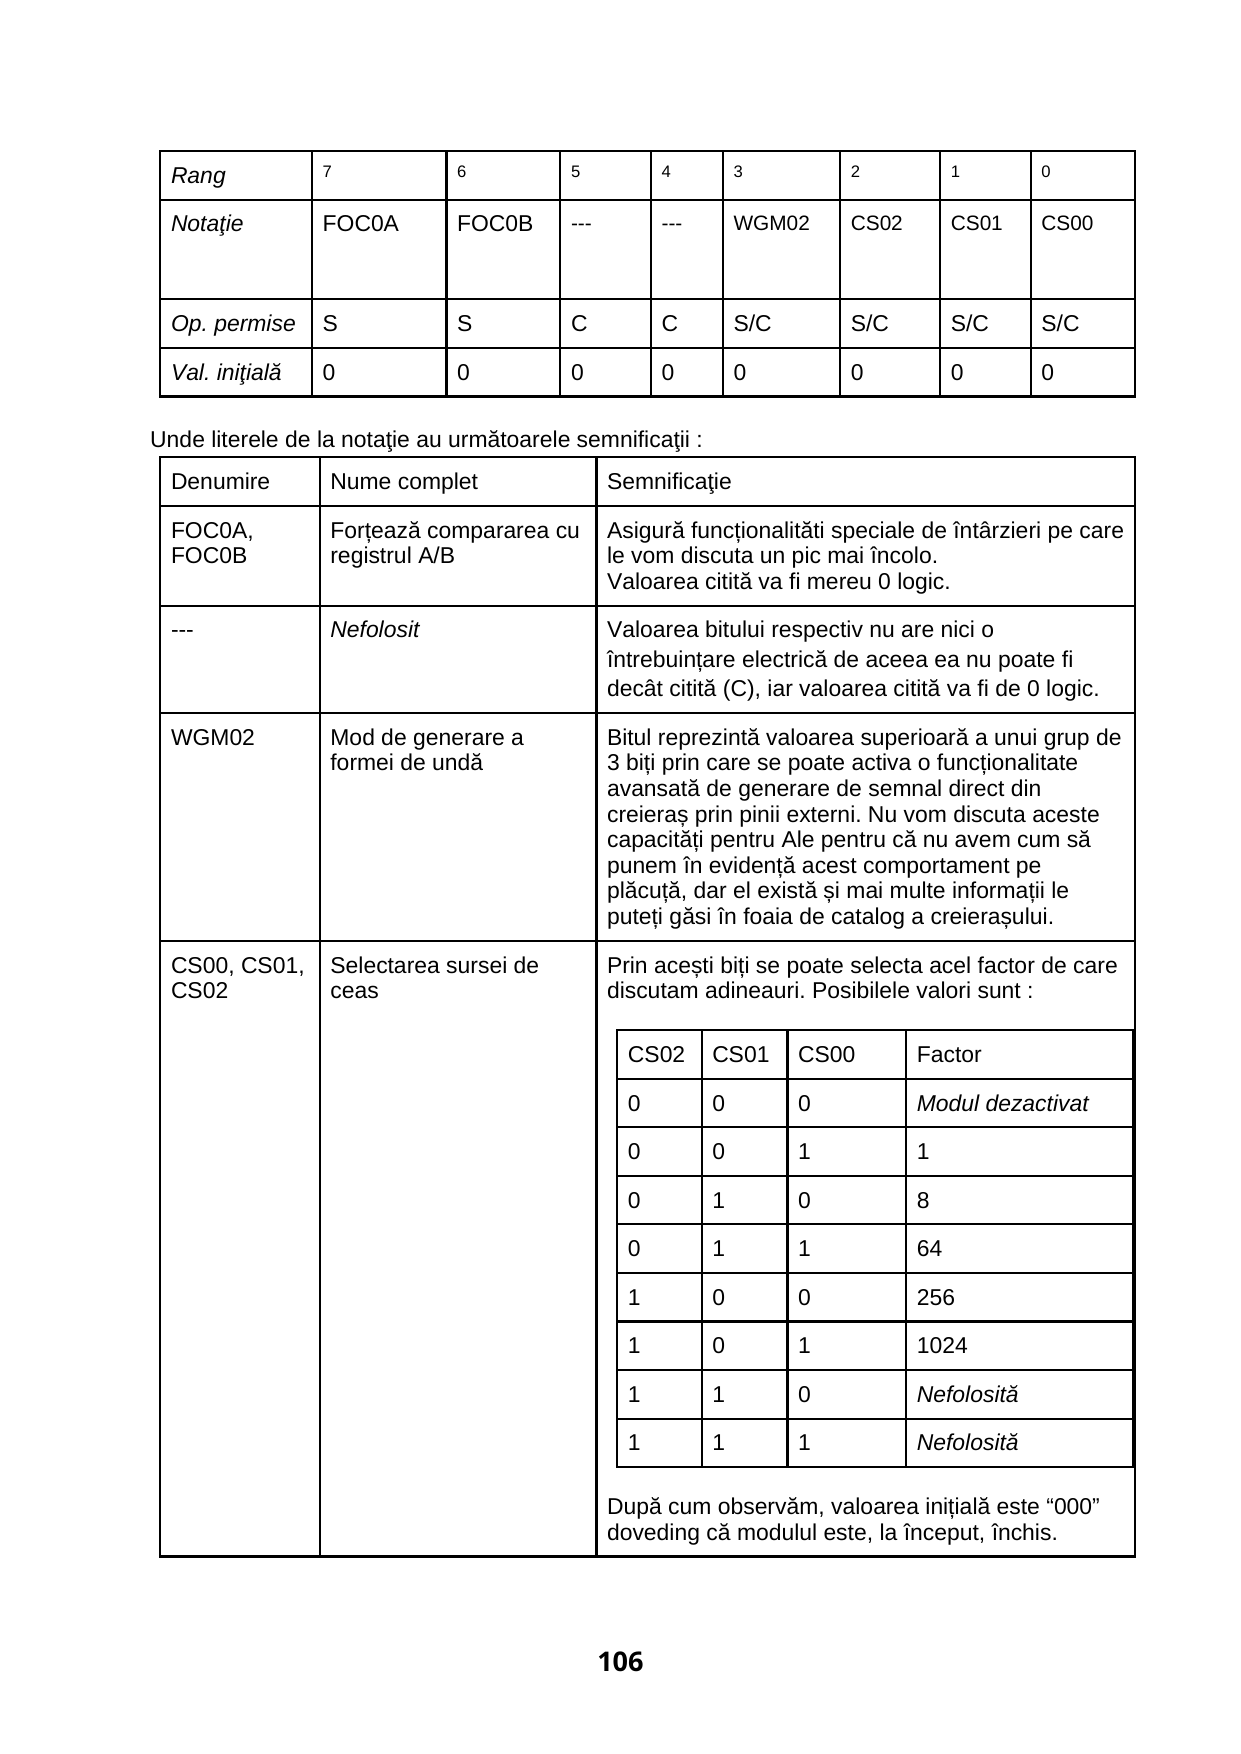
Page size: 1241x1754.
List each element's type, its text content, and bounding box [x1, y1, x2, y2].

table_cell 0 [1032, 349, 1134, 395]
table_cell CS01 [941, 201, 1030, 298]
table_header CS00 [789, 1031, 905, 1078]
table_cell S/C [941, 300, 1030, 347]
table_cell 1 [789, 1225, 905, 1272]
table_cell 0 [789, 1371, 905, 1417]
table_cell S/C [841, 300, 939, 347]
table_cell CS00 [1032, 201, 1134, 298]
table_cell C [652, 300, 722, 347]
table_cell 0 [618, 1177, 701, 1223]
table_cell 1024 [907, 1323, 1132, 1369]
table_cell 0 [618, 1225, 701, 1272]
table_cell 0 [703, 1323, 786, 1369]
text Unde literele de la notaţie au următoarele semnificaţii : [150, 427, 1091, 452]
table_cell 0 [703, 1128, 786, 1175]
table_cell 0 [652, 349, 722, 395]
table_header 1 [941, 152, 1030, 198]
table_cell Bitul reprezintă valoarea superioară a unui grup de 3 biți prin care se poate activa o funcționalitate avansată de generare de semnal direct din creieraș prin pinii externi. Nu vom discuta aceste capacități pentru Ale pentru că nu avem cum să punem în evidență acest comportament pe plăcuță, dar el există și mai multe informații le puteți găsi în foaia de catalog a creierașului. [598, 714, 1134, 940]
table_cell 0 [724, 349, 839, 395]
table_header Rang [161, 152, 311, 198]
table_cell 1 [703, 1371, 786, 1417]
table_cell 1 [789, 1420, 905, 1466]
table_cell S [313, 300, 445, 347]
table_cell C [561, 300, 650, 347]
table_cell 1 [703, 1177, 786, 1223]
table_cell WGM02 [161, 714, 319, 940]
table_cell CS00, CS01, CS02 [161, 942, 319, 1555]
table_cell Op. permise [161, 300, 311, 347]
table_cell 0 [703, 1274, 786, 1320]
table_cell 0 [448, 349, 559, 395]
table_cell 1 [789, 1323, 905, 1369]
table_header Factor [907, 1031, 1132, 1078]
table_cell 0 [789, 1274, 905, 1320]
table_header 6 [448, 152, 559, 198]
table_header Semnificaţie [598, 458, 1134, 505]
table_cell S/C [724, 300, 839, 347]
table_cell Asigură funcționalităti speciale de întârzieri pe care le vom discuta un pic mai încolo. Valoarea citită va fi mereu 0 logic. [598, 507, 1134, 604]
table_cell --- [161, 607, 319, 712]
table_cell Forțează compararea cu registrul A/B [321, 507, 595, 604]
table_cell 1 [618, 1420, 701, 1466]
table_cell Modul dezactivat [907, 1080, 1132, 1126]
table_cell 0 [618, 1128, 701, 1175]
table_header Denumire [161, 458, 319, 505]
table_cell 1 [789, 1128, 905, 1175]
table_cell Mod de generare a formei de undă [321, 714, 595, 940]
table_cell 1 [618, 1323, 701, 1369]
table_header 3 [724, 152, 839, 198]
table_cell 0 [618, 1080, 701, 1126]
table_cell Nefolosit [321, 607, 595, 712]
table_cell Selectarea sursei de ceas [321, 942, 595, 1555]
table_cell 1 [618, 1371, 701, 1417]
table_header 7 [313, 152, 445, 198]
table_cell 0 [313, 349, 445, 395]
table_cell 0 [703, 1080, 786, 1126]
table_header 4 [652, 152, 722, 198]
table_cell Notaţie [161, 201, 311, 298]
table_cell FOC0B [448, 201, 559, 298]
table_cell 0 [789, 1080, 905, 1126]
table_cell WGM02 [724, 201, 839, 298]
table_cell 1 [618, 1274, 701, 1320]
table_cell 0 [841, 349, 939, 395]
table_cell 256 [907, 1274, 1132, 1320]
table_cell 8 [907, 1177, 1132, 1223]
table_cell Prin acești biți se poate selecta acel factor de care discutam adineauri. Posibilele valori sunt : După cum observăm, valoarea inițială este “000” doveding că modulul este, la început, închis. [598, 942, 1134, 1555]
table_cell S [448, 300, 559, 347]
table_header 5 [561, 152, 650, 198]
table_cell CS02 [841, 201, 939, 298]
table_cell --- [652, 201, 722, 298]
table_cell 1 [703, 1420, 786, 1466]
table_header Nume complet [321, 458, 595, 505]
table_header 2 [841, 152, 939, 198]
table_cell 0 [789, 1177, 905, 1223]
table_cell 64 [907, 1225, 1132, 1272]
table_cell --- [561, 201, 650, 298]
table_cell 1 [703, 1225, 786, 1272]
table_cell 0 [941, 349, 1030, 395]
table_header CS01 [703, 1031, 786, 1078]
table_cell Nefolosită [907, 1420, 1132, 1466]
table_cell FOC0A, FOC0B [161, 507, 319, 604]
table_cell Valoarea bitului respectiv nu are nici o întrebuințare electrică de aceea ea nu poate fi decât citită (C), iar valoarea citită va fi de 0 logic. [598, 607, 1134, 712]
table_cell 0 [561, 349, 650, 395]
table_cell Val. iniţială [161, 349, 311, 395]
table_header 0 [1032, 152, 1134, 198]
table_cell FOC0A [313, 201, 445, 298]
table_cell Nefolosită [907, 1371, 1132, 1417]
table_cell S/C [1032, 300, 1134, 347]
table_cell 1 [907, 1128, 1132, 1175]
table_header CS02 [618, 1031, 701, 1078]
